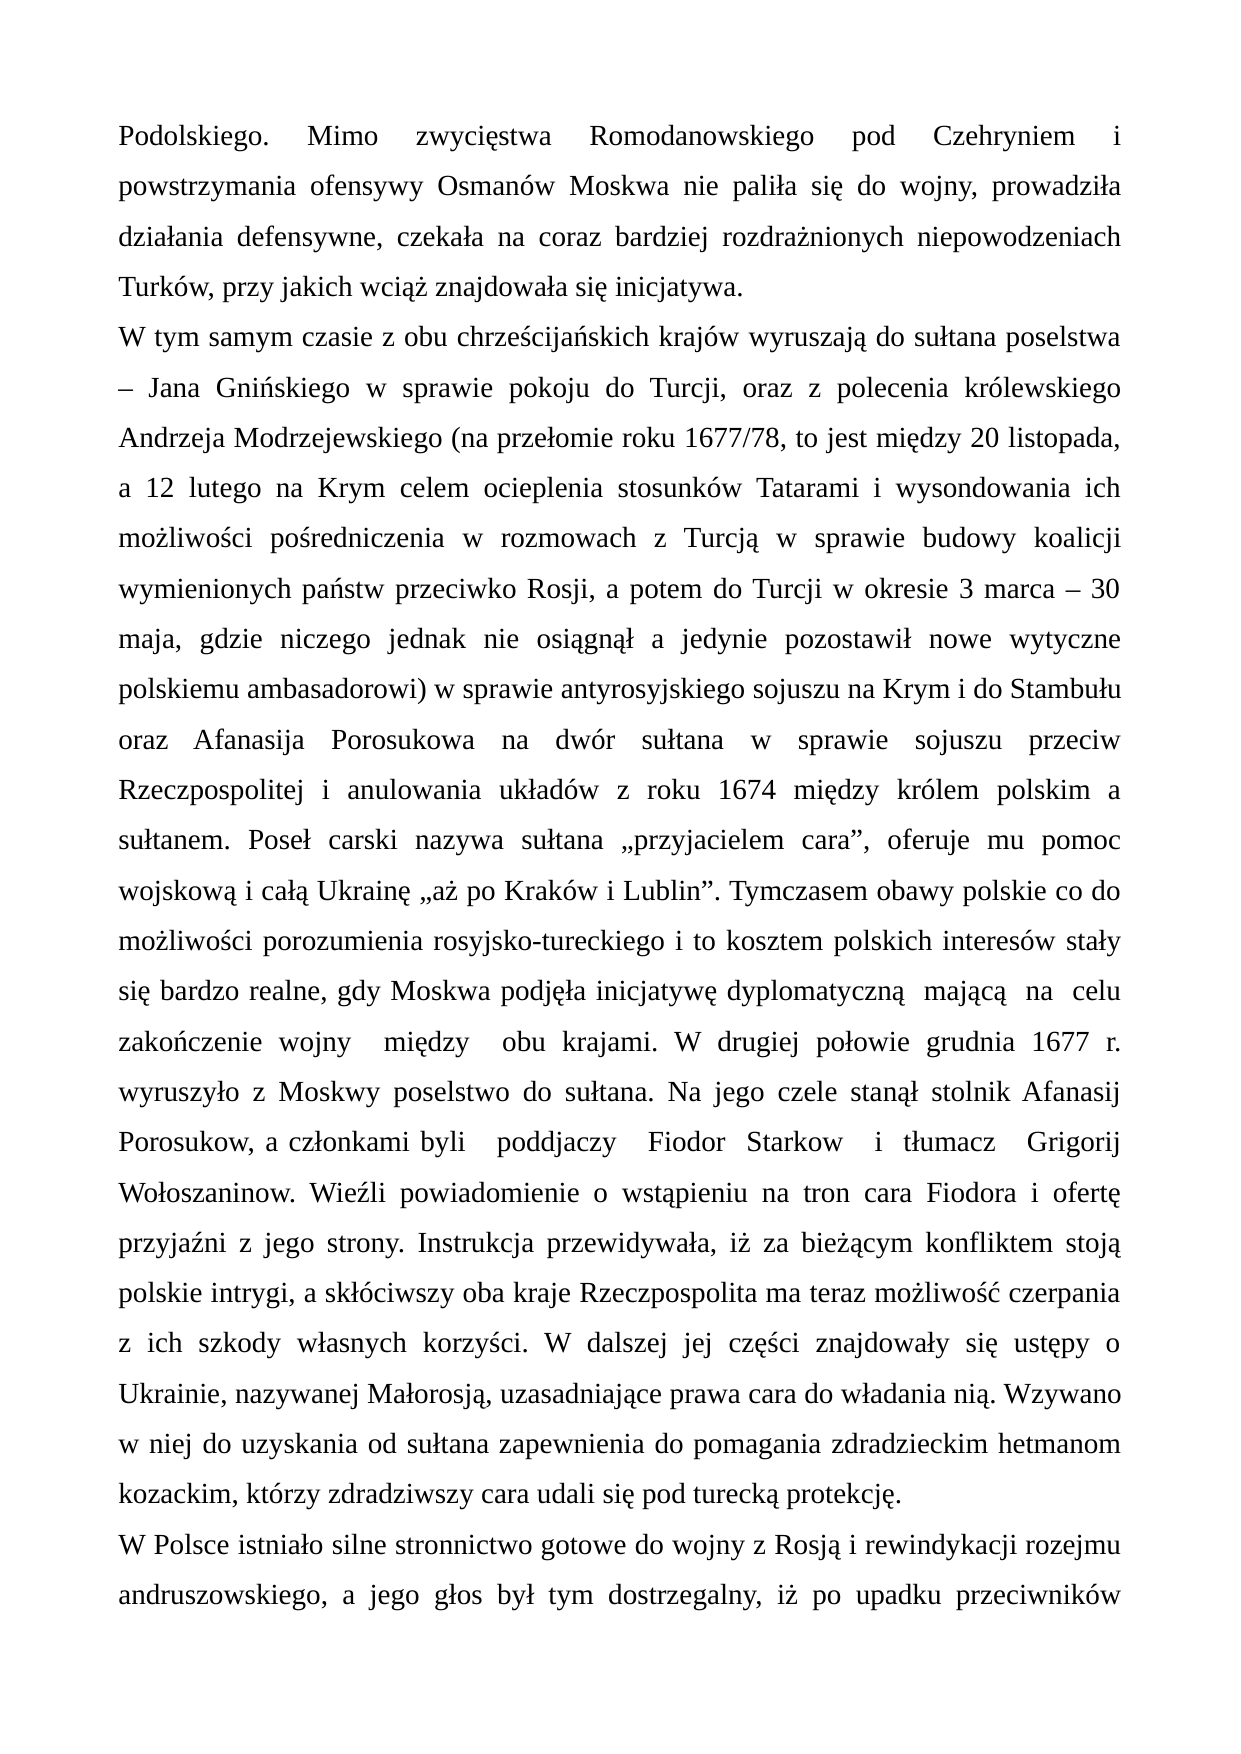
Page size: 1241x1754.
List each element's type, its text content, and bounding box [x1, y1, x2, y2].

text W Polsce istniało silne stronnictwo gotowe do wojny z Rosją i rewindykacji rozejmu andruszowskiego, a jego głos był tym dostrzegalny, iż po upadku przeciwników [118, 1527, 1122, 1611]
text W tym samym czasie z obu chrześcijańskich krajów wyruszają do sułtana poselstwa – Jana Gnińskiego w sprawie pokoju do Turcji, oraz z polecenia królewskiego Andrzeja Modrzejewskiego (na przełomie roku 1677/78, to jest między 20 listopada, a 12 lutego na Krym celem ocieplenia stosunków Tatarami i wysondowania ich możliwości pośredniczenia w rozmowach z Turcją w sprawie budowy koalicji wymienionych państw przeciwko Rosji, a potem do Turcji w okresie 3 marca – 30 maja, gdzie niczego jednak nie osiągnął a jedynie pozostawił nowe wytyczne polskiemu ambasadorowi) w sprawie antyrosyjskiego sojuszu na Krym i do Stambułu oraz Afanasija Porosukowa na dwór sułtana w sprawie sojuszu przeciw Rzeczpospolitej i anulowania układów z roku 1674 między królem polskim a sułtanem. Poseł carski nazywa sułtana „przyjacielem cara”, oferuje mu pomoc wojskową i całą Ukrainę „aż po Kraków i Lublin”. Tymczasem obawy polskie co do możliwości porozumienia rosyjsko-tureckiego i to kosztem polskich interesów stały się bardzo realne, gdy Moskwa podjęła inicjatywę dyplomatyczną mającą na celu zakończenie wojny między obu krajami. W drugiej połowie grudnia 1677 r. wyruszyło z Moskwy poselstwo do sułtana. Na jego czele stanął stolnik Afanasij Porosukow, a członkami byli poddjaczy Fiodor Starkow i tłumacz Grigorij Wołoszaninow. Wieźli powiadomienie o wstąpieniu na tron cara Fiodora i ofertę przyjaźni z jego strony. Instrukcja przewidywała, iż za bieżącym konfliktem stoją polskie intrygi, a skłóciwszy oba kraje Rzeczpospolita ma teraz możliwość czerpania z ich szkody własnych korzyści. W dalszej jej części znajdowały się ustępy o Ukrainie, nazywanej Małorosją, uzasadniające prawa cara do władania nią. Wzywano w niej do uzyskania od sułtana zapewnienia do pomagania zdradzieckim hetmanom kozackim, którzy zdradziwszy cara udali się pod turecką protekcję. [118, 319, 1122, 1510]
text Podolskiego. Mimo zwycięstwa Romodanowskiego pod Czehryniem i powstrzymania ofensywy Osmanów Moskwa nie paliła się do wojny, prowadziła działania defensywne, czekała na coraz bardziej rozdrażnionych niepowodzeniach Turków, przy jakich wciąż znajdowała się inicjatywa. [118, 118, 1122, 303]
